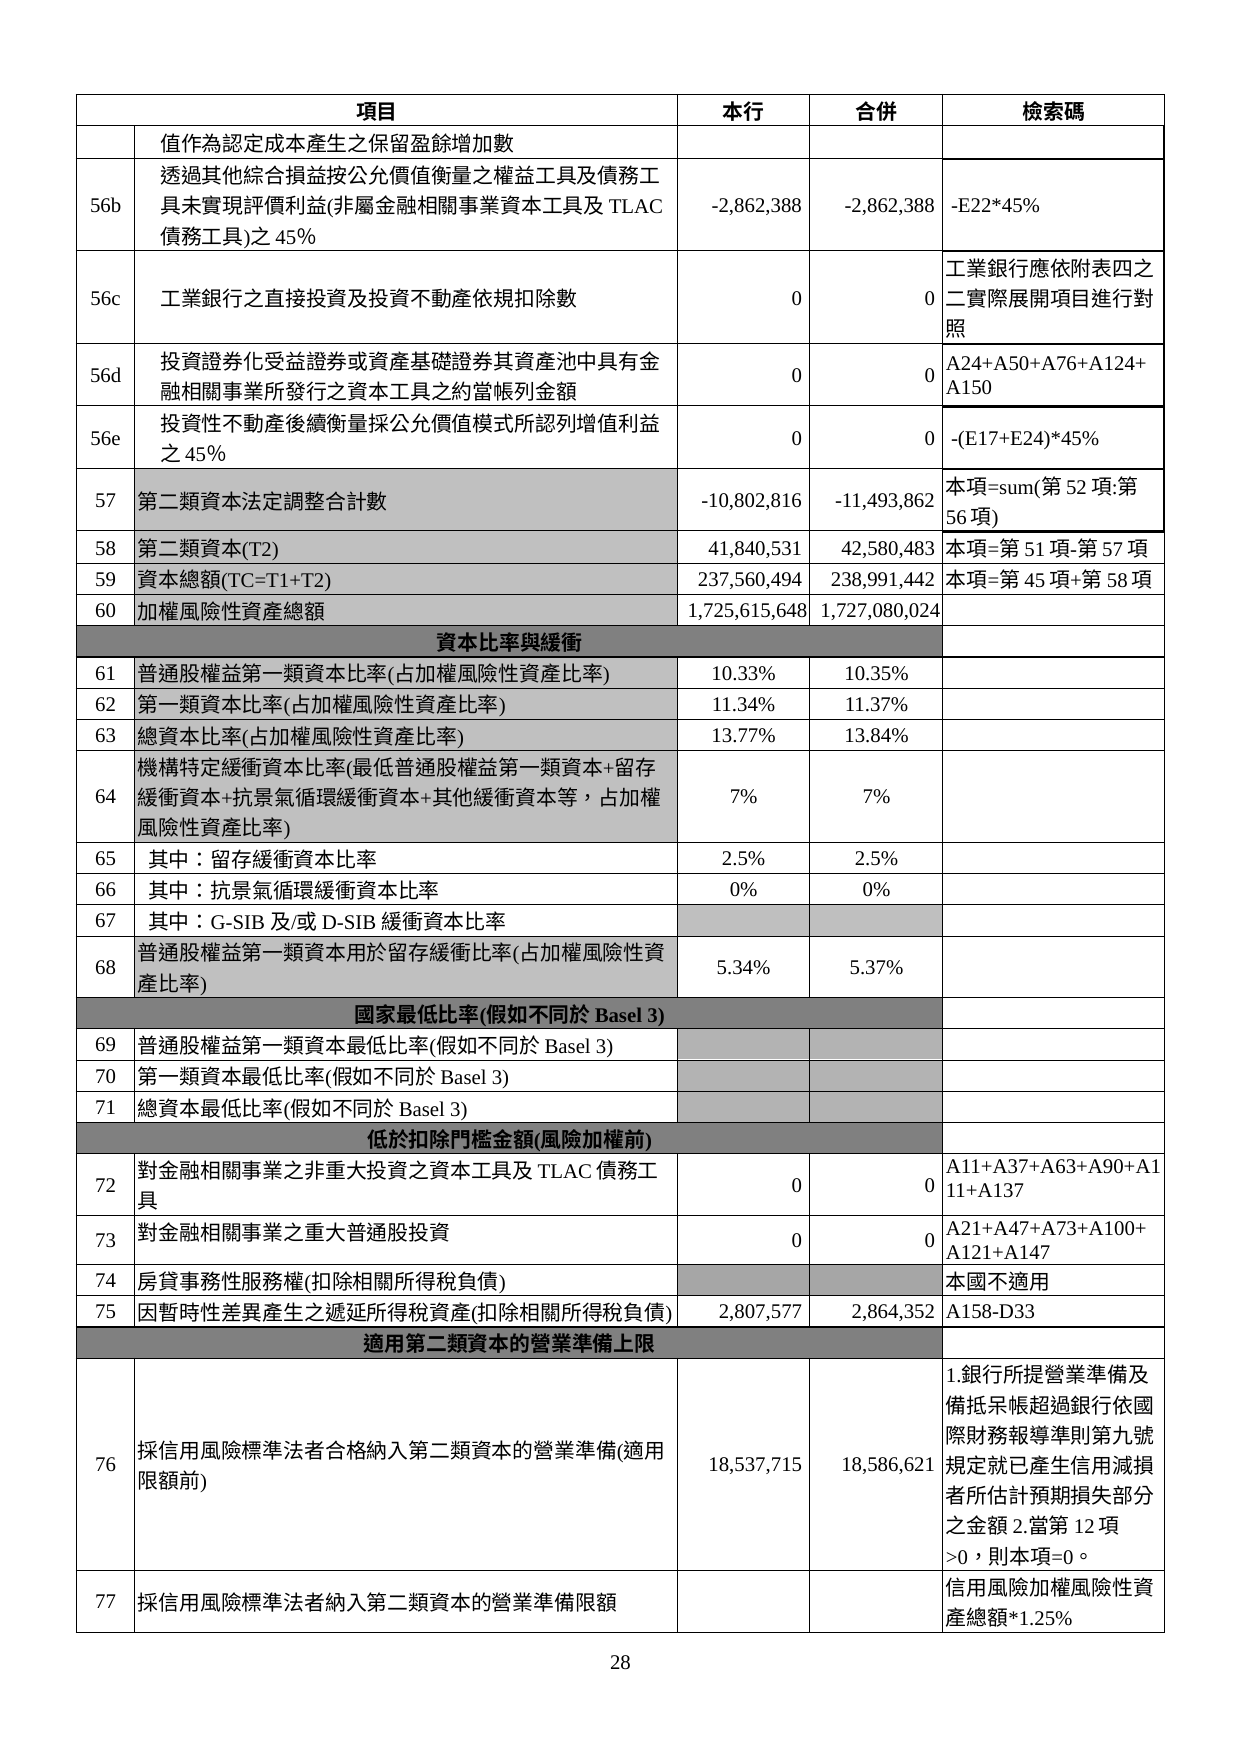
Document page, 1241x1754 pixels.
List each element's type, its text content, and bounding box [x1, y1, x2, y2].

table_cell [943, 658, 1164, 688]
table_cell 0 [678, 406, 809, 468]
table_cell [810, 126, 942, 157]
table_cell 42,580,483 [810, 531, 942, 563]
table_cell 第一類資本比率(占加權風險性資產比率) [135, 689, 677, 719]
table_header 合併 [810, 95, 942, 125]
table_cell 0 [678, 251, 809, 343]
table_cell [678, 1265, 809, 1295]
table_cell [678, 1092, 809, 1122]
table_cell 0 [678, 1216, 809, 1264]
table_cell 工業銀行應依附表四之二實際展開項目進行對照 [943, 252, 1163, 343]
table_cell 56b [77, 159, 134, 250]
table_cell [678, 905, 809, 936]
table_cell 1,725,615,648 [678, 595, 809, 625]
table_cell 加權風險性資產總額 [135, 595, 677, 625]
table_cell [810, 1029, 942, 1059]
table_cell 74 [77, 1265, 134, 1295]
table_cell 第二類資本法定調整合計數 [135, 469, 677, 530]
table_cell 69 [77, 1029, 134, 1059]
table_cell 71 [77, 1092, 134, 1122]
table_cell 68 [77, 937, 134, 997]
table_cell 7% [678, 751, 809, 842]
table_cell 1,727,080,024 [810, 595, 942, 625]
table_cell 本項=第45項+第58項 [943, 564, 1164, 594]
table_cell [943, 937, 1164, 997]
table_cell A21+A47+A73+A100+A121+A147 [943, 1216, 1164, 1264]
table_cell 資本比率與緩衝 [77, 626, 942, 656]
table_cell 73 [77, 1216, 134, 1264]
table_cell 0 [810, 1154, 942, 1215]
table_cell [943, 1061, 1164, 1091]
table_cell A11+A37+A63+A90+A111+A137 [943, 1154, 1164, 1215]
table_cell 對金融相關事業之重大普通股投資 [135, 1216, 677, 1264]
table_cell 5.37% [810, 937, 942, 997]
table_cell 2,807,577 [678, 1296, 809, 1326]
table_header 本行 [678, 95, 809, 125]
table_cell [943, 1092, 1164, 1122]
table_cell 機構特定緩衝資本比率(最低普通股權益第一類資本+留存緩衝資本+抗景氣循環緩衝資本+其他緩衝資本等，占加權風險性資產比率) [135, 751, 677, 842]
table_cell 0% [810, 874, 942, 904]
table_cell 76 [77, 1359, 134, 1570]
table_cell [810, 905, 942, 936]
table_cell 77 [77, 1571, 134, 1632]
table_cell 61 [77, 658, 134, 688]
table_cell 10.35% [810, 658, 942, 688]
table_cell 41,840,531 [678, 531, 809, 563]
table_cell 0 [810, 406, 942, 468]
table_cell 投資證券化受益證券或資產基礎證券其資產池中具有金融相關事業所發行之資本工具之約當帳列金額 [135, 344, 677, 405]
table_cell 值作為認定成本產生之保留盈餘增加數 [135, 126, 677, 157]
table_cell 信用風險加權風險性資產總額*1.25% [943, 1571, 1164, 1632]
table_cell -2,862,388 [678, 159, 809, 250]
table_cell 0 [678, 1154, 809, 1215]
table_cell [943, 126, 1163, 157]
table_cell 11.34% [678, 689, 809, 719]
table_cell 1.銀行所提營業準備及備抵呆帳超過銀行依國際財務報導準則第九號規定就已產生信用減損者所估計預期損失部分之金額2.當第12項>0，則本項=0。 [943, 1359, 1164, 1570]
table_cell 對金融相關事業之非重大投資之資本工具及TLAC債務工具 [135, 1154, 677, 1215]
table_cell 75 [77, 1296, 134, 1326]
table_cell 採信用風險標準法者納入第二類資本的營業準備限額 [135, 1571, 677, 1632]
table_cell [943, 1328, 1164, 1358]
table_cell 普通股權益第一類資本比率(占加權風險性資產比率) [135, 658, 677, 688]
table_cell 其中：留存緩衝資本比率 [135, 843, 677, 873]
table_cell 7% [810, 751, 942, 842]
table_cell 60 [77, 595, 134, 625]
table_cell [810, 1265, 942, 1295]
table_cell 工業銀行之直接投資及投資不動產依規扣除數 [135, 251, 677, 343]
table_cell 72 [77, 1154, 134, 1215]
table_cell [678, 1029, 809, 1059]
table_cell [943, 626, 1164, 656]
table_cell [943, 1123, 1164, 1153]
table_cell [943, 998, 1164, 1028]
table_cell 56c [77, 251, 134, 343]
table_cell 56d [77, 344, 134, 405]
table_cell 採信用風險標準法者合格納入第二類資本的營業準備(適用限額前) [135, 1359, 677, 1570]
table_cell -E22*45% [943, 160, 1163, 250]
table_cell 70 [77, 1061, 134, 1091]
table_cell 2.5% [810, 843, 942, 873]
table_cell 0 [810, 1216, 942, 1264]
table_cell 0 [678, 344, 809, 405]
table_cell 13.84% [810, 720, 942, 750]
table_cell [678, 1061, 809, 1091]
table_cell 2.5% [678, 843, 809, 873]
table_cell -2,862,388 [810, 159, 942, 250]
table_cell 58 [77, 531, 134, 563]
table_cell 2,864,352 [810, 1296, 942, 1326]
table_cell 63 [77, 720, 134, 750]
table_cell 0 [810, 344, 942, 405]
table_cell 237,560,494 [678, 564, 809, 594]
table_cell [943, 905, 1164, 936]
table_cell 67 [77, 905, 134, 936]
table_cell 66 [77, 874, 134, 904]
table_cell 本項=第51項-第57項 [943, 533, 1164, 563]
table_cell 59 [77, 564, 134, 594]
table_cell 57 [77, 469, 134, 530]
table_cell -10,802,816 [678, 469, 809, 530]
table_cell [943, 689, 1164, 719]
table_cell -11,493,862 [810, 469, 942, 530]
table_cell [943, 874, 1164, 904]
table_cell 本國不適用 [943, 1265, 1164, 1295]
table_cell 房貸事務性服務權(扣除相關所得稅負債) [135, 1265, 677, 1295]
table_cell 第一類資本最低比率(假如不同於Basel 3) [135, 1061, 677, 1091]
table_cell [810, 1061, 942, 1091]
table_cell 11.37% [810, 689, 942, 719]
table_cell 普通股權益第一類資本用於留存緩衝比率(占加權風險性資產比率) [135, 937, 677, 997]
table_cell 總資本最低比率(假如不同於Basel 3) [135, 1092, 677, 1122]
table_cell 其中：G-SIB 及/或D-SIB 緩衝資本比率 [135, 905, 677, 936]
table_cell 5.34% [678, 937, 809, 997]
table_cell 適用第二類資本的營業準備上限 [77, 1328, 942, 1358]
table_cell 0% [678, 874, 809, 904]
table_cell 64 [77, 751, 134, 842]
table_cell A158-D33 [943, 1296, 1164, 1326]
table_cell -(E17+E24)*45% [943, 408, 1163, 468]
table_cell 238,991,442 [810, 564, 942, 594]
table_cell 18,537,715 [678, 1359, 809, 1570]
table_cell 普通股權益第一類資本最低比率(假如不同於Basel 3) [135, 1029, 677, 1059]
table_cell 56e [77, 406, 134, 468]
table_cell [810, 1571, 942, 1632]
table_cell 總資本比率(占加權風險性資產比率) [135, 720, 677, 750]
table_cell 13.77% [678, 720, 809, 750]
table_header 項目 [77, 95, 677, 125]
table_cell 本項=sum(第52項:第56項) [943, 470, 1163, 530]
table_cell [678, 126, 809, 157]
table_cell 低於扣除門檻金額(風險加權前) [77, 1123, 942, 1153]
table_cell A24+A50+A76+A124+A150 [943, 345, 1163, 405]
table_cell 10.33% [678, 658, 809, 688]
table_cell 其中：抗景氣循環緩衝資本比率 [135, 874, 677, 904]
table_cell [77, 126, 134, 157]
table_cell 資本總額(TC=T1+T2) [135, 564, 677, 594]
table_cell 因暫時性差異產生之遞延所得稅資產(扣除相關所得稅負債) [135, 1296, 677, 1326]
table_cell [943, 843, 1164, 873]
table_cell [943, 720, 1164, 750]
table_cell [943, 1029, 1164, 1059]
table_cell 0 [810, 251, 942, 343]
table_cell 國家最低比率(假如不同於Basel 3) [77, 998, 942, 1028]
table_cell 62 [77, 689, 134, 719]
table_cell [943, 595, 1164, 625]
table_cell 65 [77, 843, 134, 873]
table_cell [943, 751, 1164, 842]
table_cell 透過其他綜合損益按公允價值衡量之權益工具及債務工具未實現評價利益(非屬金融相關事業資本工具及TLAC債務工具)之45％ [135, 159, 677, 250]
table_cell 第二類資本(T2) [135, 531, 677, 563]
table_cell [810, 1092, 942, 1122]
table_header 檢索碼 [943, 95, 1164, 125]
table_cell [678, 1571, 809, 1632]
table_cell 18,586,621 [810, 1359, 942, 1570]
table_cell 投資性不動產後續衡量採公允價值模式所認列增值利益之45％ [135, 406, 677, 468]
